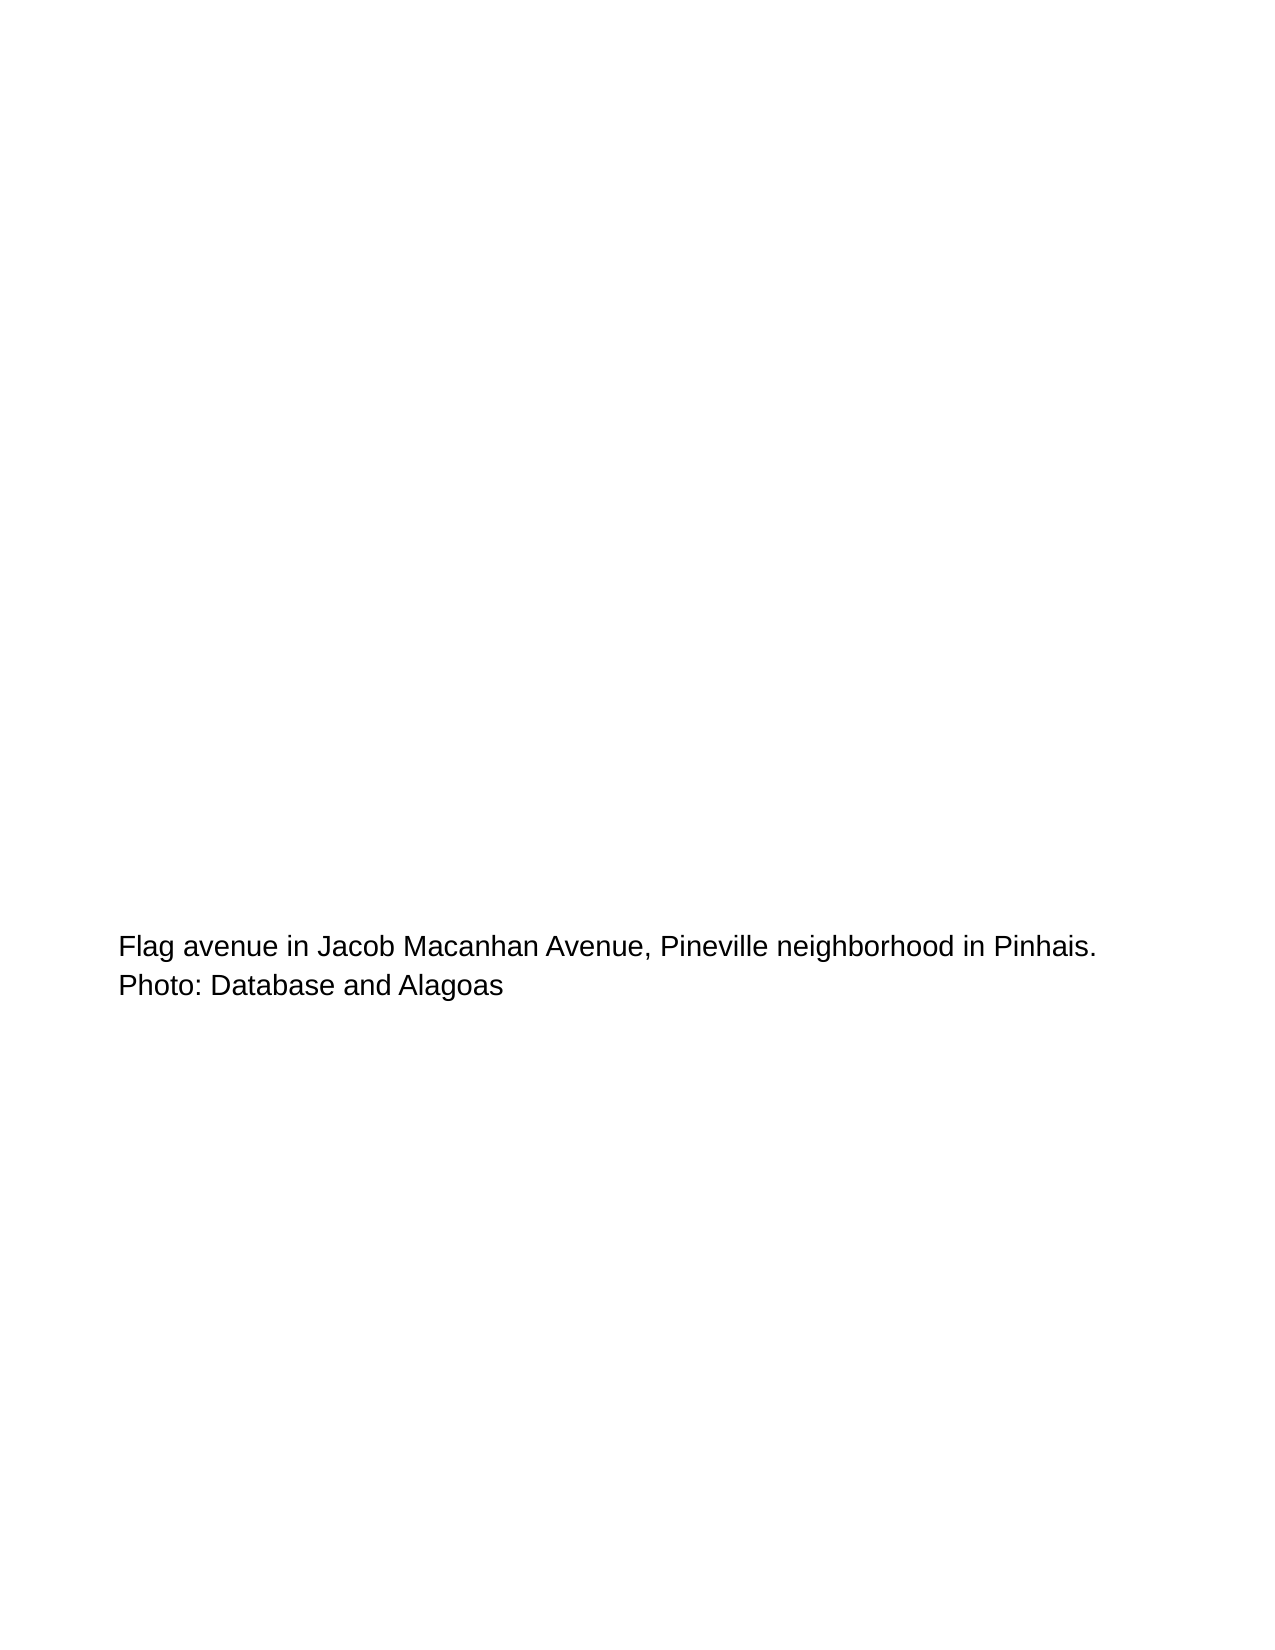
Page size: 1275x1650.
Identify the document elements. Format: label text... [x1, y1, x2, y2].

text Flag avenue in Jacob Macanhan Avenue, Pineville neighborhood in Pinhais. Photo: Database and Alagoas [118, 118, 1157, 1001]
